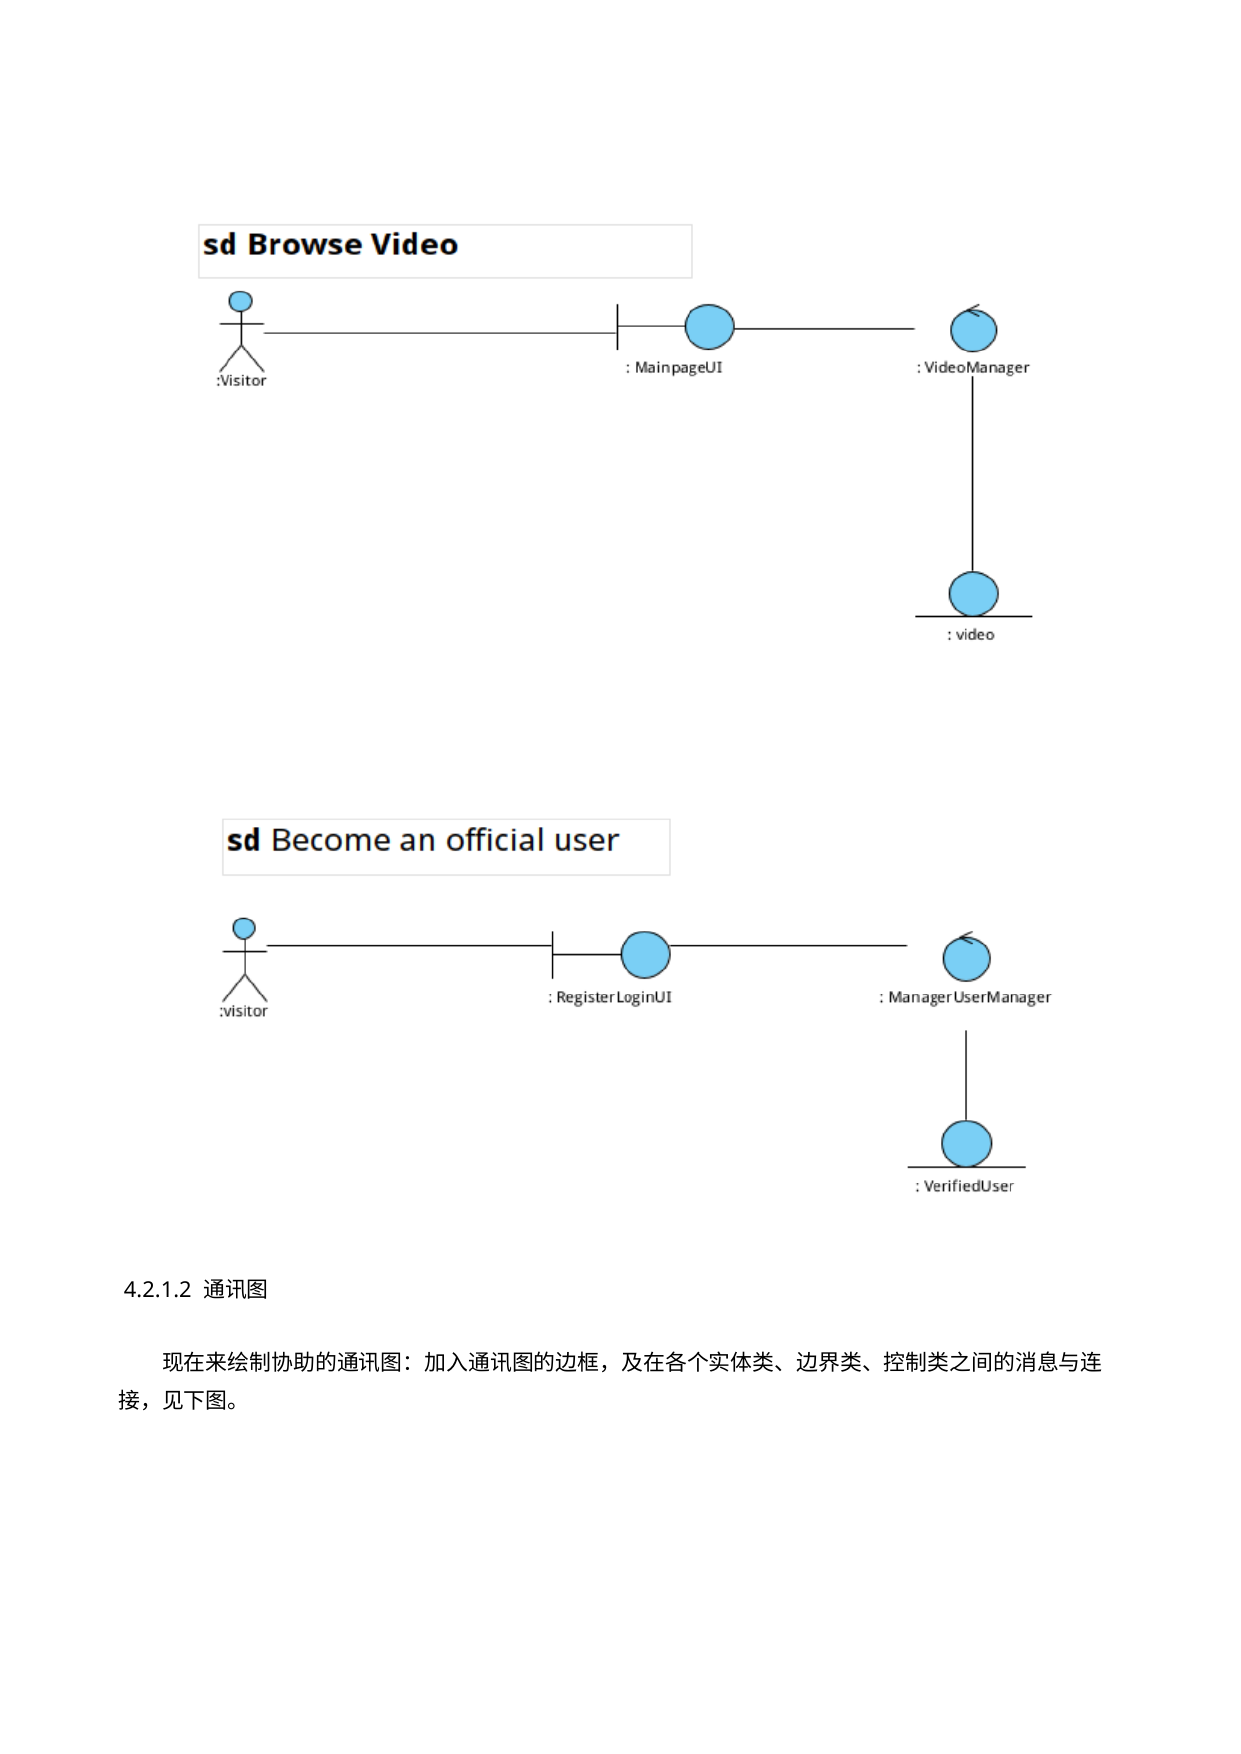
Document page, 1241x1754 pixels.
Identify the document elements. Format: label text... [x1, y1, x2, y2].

text 现在来绘制协助的通讯图：加入通讯图的边框，及在各个实体类、边界类、控制类之间的消息与连接，见下图。 [118, 1345, 1122, 1415]
subtitle 通讯图 [118, 1272, 1122, 1303]
picture [89, 187, 1151, 1227]
